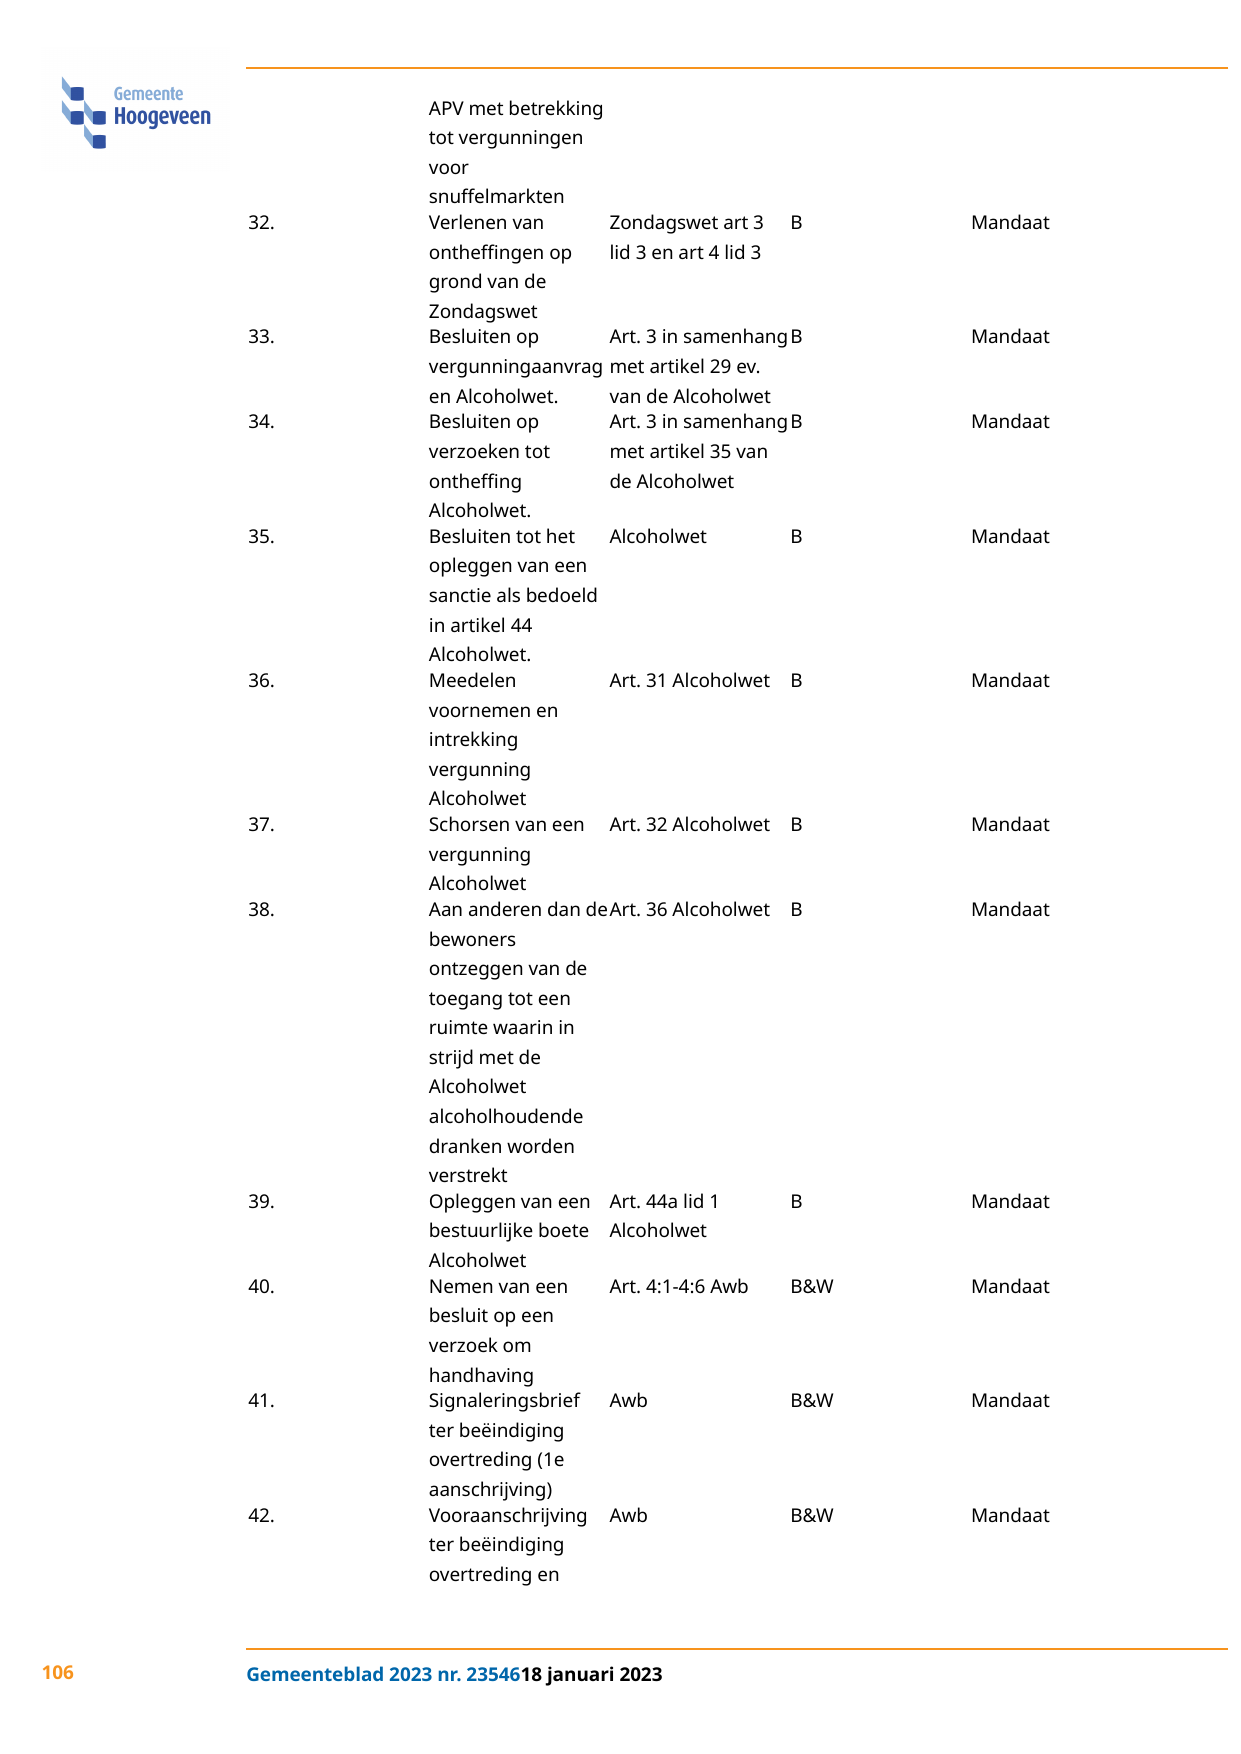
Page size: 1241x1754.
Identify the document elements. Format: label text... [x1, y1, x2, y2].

table_cell Awb [609, 1502, 790, 1587]
picture [41, 47, 231, 172]
table_cell B [790, 324, 971, 409]
table_cell Mandaat [971, 1502, 1152, 1587]
table_cell Awb [609, 1388, 790, 1502]
table_cell B [790, 209, 971, 324]
table_cell Mandaat [971, 409, 1152, 523]
table_cell Nemen van een besluit op een verzoek om handhaving [429, 1273, 609, 1387]
table_cell Mandaat [971, 811, 1152, 896]
table_cell B [790, 811, 971, 896]
table_cell Verlenen van ontheffingen op grond van de Zondagswet [429, 209, 609, 324]
table_cell [248, 523, 429, 667]
table_cell Meedelen voornemen en intrekking vergunning Alcoholwet [429, 667, 609, 811]
table_cell [248, 811, 429, 896]
table_cell Schorsen van een vergunning Alcoholwet [429, 811, 609, 896]
table_cell [248, 324, 429, 409]
table_cell Opleggen van een bestuurlijke boete Alcoholwet [429, 1188, 609, 1273]
table_cell Art. 32 Alcoholwet [609, 811, 790, 896]
table_cell Art. 31 Alcoholwet [609, 667, 790, 811]
table_cell [248, 409, 429, 523]
table_cell Mandaat [971, 667, 1152, 811]
table_cell Art. 36 Alcoholwet [609, 896, 790, 1188]
table_cell [971, 95, 1152, 209]
table_cell B [790, 1188, 971, 1273]
table_cell Aan anderen dan de bewoners ontzeggen van de toegang tot een ruimte waarin in strijd met de Alcoholwet alcoholhoudende dranken worden verstrekt [429, 896, 609, 1188]
table_cell B&W [790, 1388, 971, 1502]
table_cell B&W [790, 1273, 971, 1387]
table_cell Mandaat [971, 523, 1152, 667]
table_cell [248, 1273, 429, 1387]
table_cell [248, 95, 429, 209]
table_cell Alcoholwet [609, 523, 790, 667]
table_cell Mandaat [971, 1273, 1152, 1387]
table_cell Mandaat [971, 1188, 1152, 1273]
table_cell [248, 667, 429, 811]
table_cell B [790, 667, 971, 811]
table_cell B [790, 409, 971, 523]
table_cell Vooraanschrijving ter beëindiging overtreding en [429, 1502, 609, 1587]
table_cell Mandaat [971, 1388, 1152, 1502]
table_cell Besluiten op verzoeken tot ontheffing Alcoholwet. [429, 409, 609, 523]
table_cell [248, 896, 429, 1188]
table_cell [248, 209, 429, 324]
table_cell [248, 1502, 429, 1587]
table_cell Signaleringsbrief ter beëindiging overtreding (1e aanschrijving) [429, 1388, 609, 1502]
table_cell [248, 1188, 429, 1273]
table_cell Besluiten tot het opleggen van een sanctie als bedoeld in artikel 44 Alcoholwet. [429, 523, 609, 667]
table_cell [248, 1388, 429, 1502]
table_cell Art. 44a lid 1 Alcoholwet [609, 1188, 790, 1273]
table_cell Mandaat [971, 324, 1152, 409]
table_cell B&W [790, 1502, 971, 1587]
table_cell Art. 3 in samenhang met artikel 29 ev. van de Alcoholwet [609, 324, 790, 409]
table_cell [609, 95, 790, 209]
table_cell Besluiten op vergunningaanvragen Alcoholwet. [429, 324, 609, 409]
table_cell APV met betrekking tot vergunningen voor snuffelmarkten [429, 95, 609, 209]
table_cell Mandaat [971, 209, 1152, 324]
table_cell B [790, 896, 971, 1188]
table_cell Mandaat [971, 896, 1152, 1188]
table_cell Zondagswet art 3 lid 3 en art 4 lid 3 [609, 209, 790, 324]
table_cell Art. 4:1-4:6 Awb [609, 1273, 790, 1387]
table_cell Art. 3 in samenhang met artikel 35 van de Alcoholwet [609, 409, 790, 523]
table_cell [790, 95, 971, 209]
table_cell B [790, 523, 971, 667]
